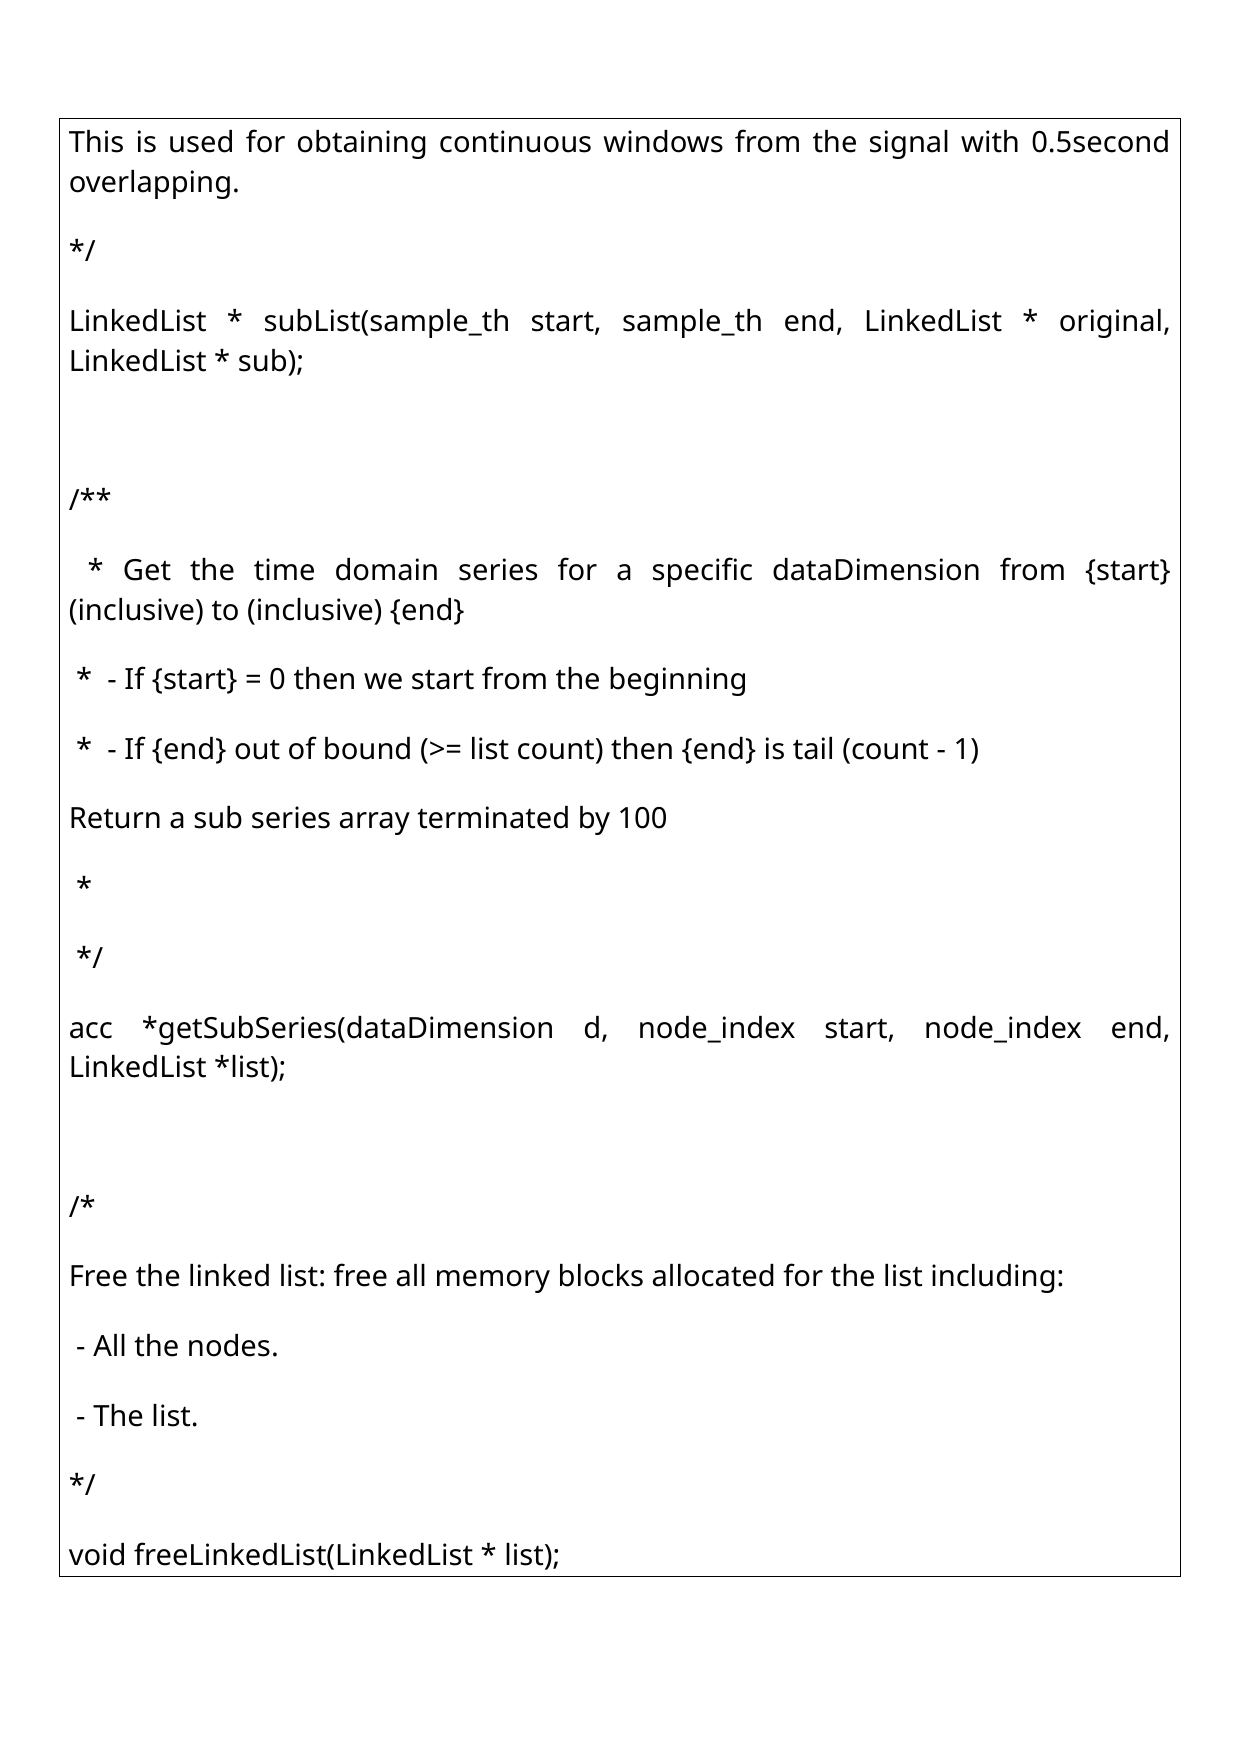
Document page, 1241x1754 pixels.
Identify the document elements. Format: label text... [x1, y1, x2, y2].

text */ [60, 934, 1180, 977]
text * [60, 864, 1180, 907]
text acc *getSubSeries(dataDimension d, node_index start, node_index end, LinkedList *list); [60, 1004, 1180, 1086]
text Free the linked list: free all memory blocks allocated for the list including: [60, 1252, 1180, 1295]
text - The list. [60, 1392, 1180, 1435]
text /** [60, 476, 1180, 519]
text - All the nodes. [60, 1322, 1180, 1365]
text */ [60, 227, 1180, 270]
text void freeLinkedList(LinkedList * list); [60, 1531, 1180, 1576]
text */ [60, 1462, 1180, 1504]
text This is used for obtaining continuous windows from the signal with 0.5second overlapping. [60, 119, 1180, 201]
text * - If {end} out of bound (>= list count) then {end} is tail (count - 1) [60, 725, 1180, 768]
text * - If {start} = 0 then we start from the beginning [60, 655, 1180, 698]
text Return a sub series array terminated by 100 [60, 795, 1180, 837]
text /* [60, 1183, 1180, 1226]
text LinkedList * subList(sample_th start, sample_th end, LinkedList * original, LinkedList * sub); [60, 297, 1180, 380]
text * Get the time domain series for a specific dataDimension from {start} (inclusive) to (inclusive) {end} [60, 546, 1180, 628]
